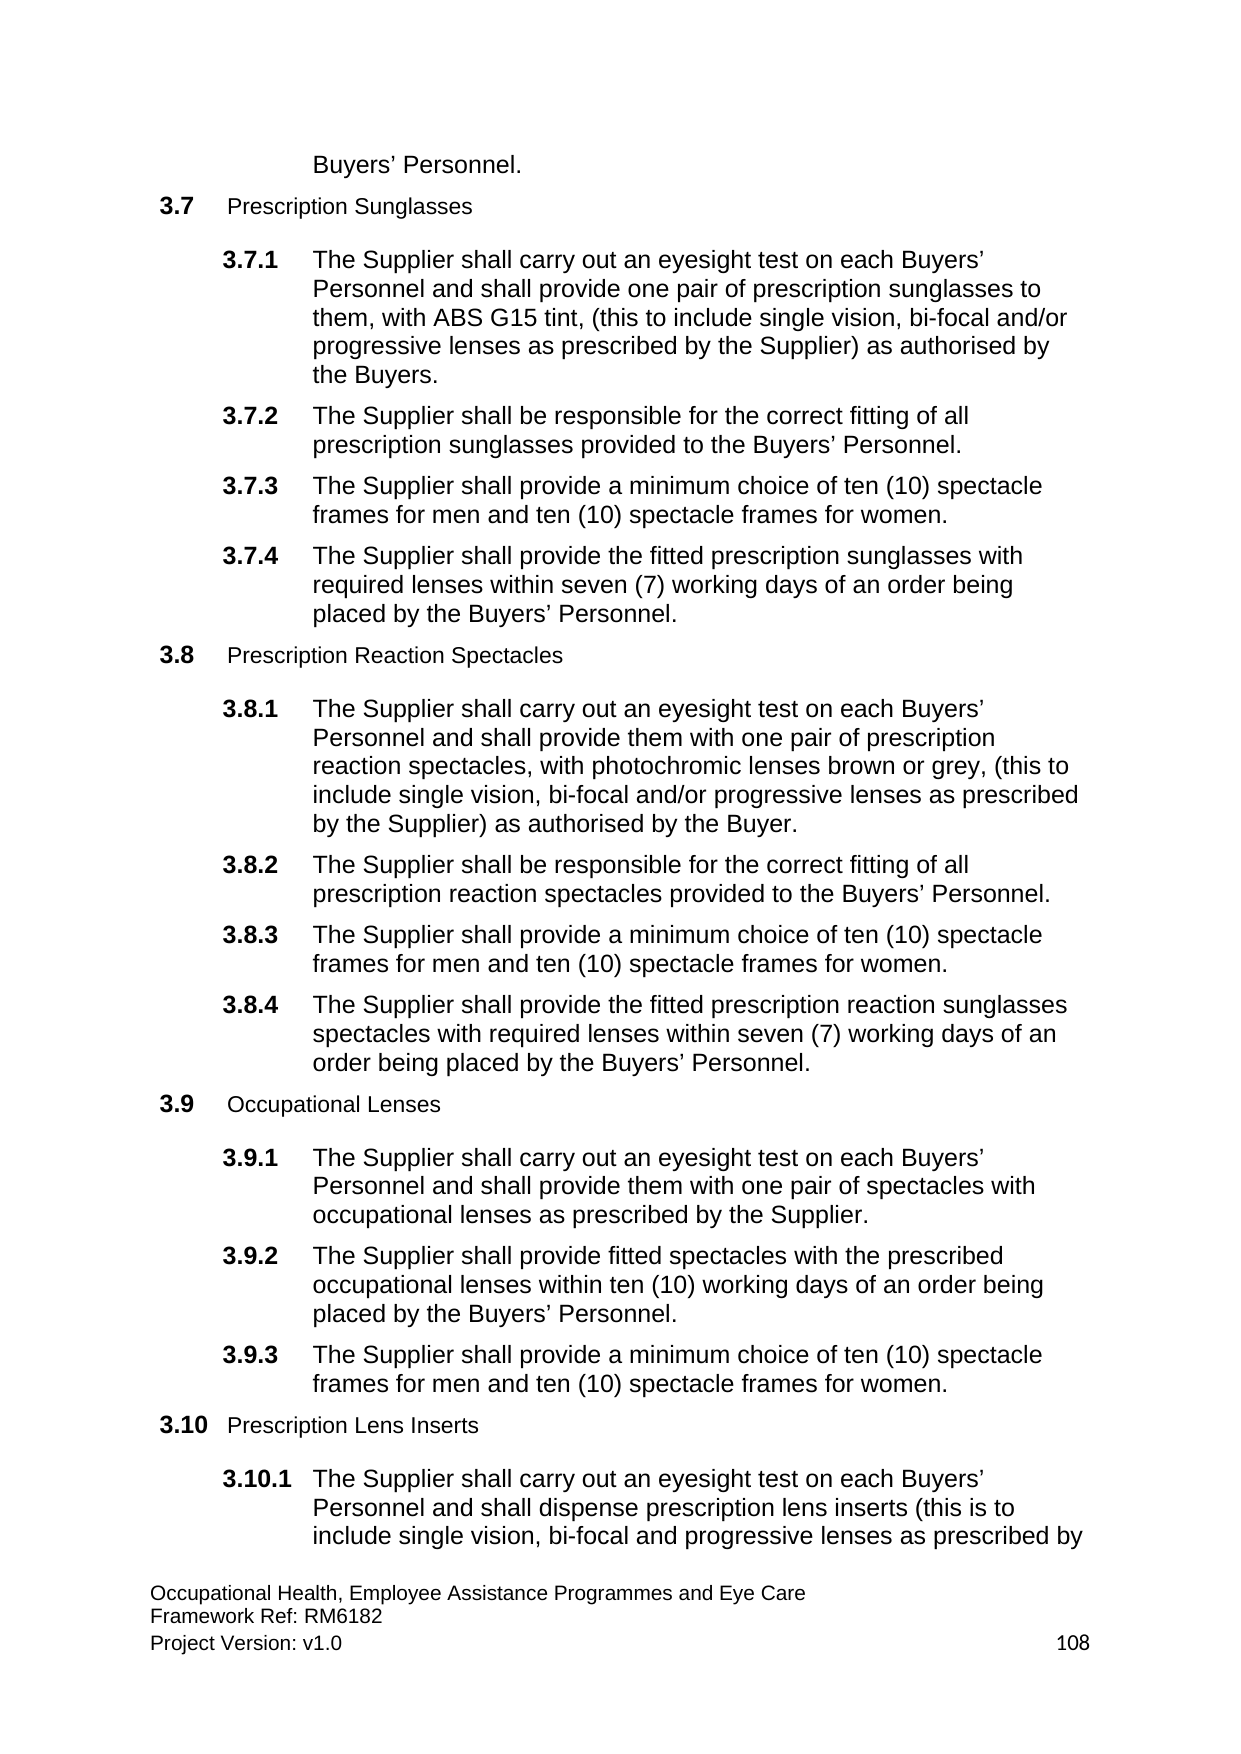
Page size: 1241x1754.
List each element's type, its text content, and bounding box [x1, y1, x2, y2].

list The Supplier shall provide fitted spectacles with the prescribed occupational lenses within ten (10) working days of an order being placed by the Buyers’ Personnel. [222, 1241, 1090, 1327]
list The Supplier shall carry out an eyesight test on each Buyers’ Personnel and shall dispense prescription lens inserts (this is to include single vision, bi-focal and progressive lenses as prescribed by [222, 1464, 1090, 1550]
list The Supplier shall provide a minimum choice of ten (10) spectacle frames for men and ten (10) spectacle frames for women. [222, 920, 1090, 977]
list The Supplier shall be responsible for the correct fitting of all prescription sunglasses provided to the Buyers’ Personnel. [222, 401, 1090, 459]
subtitle Prescription Sunglasses [159, 191, 1090, 220]
list The Supplier shall provide the fitted prescription sunglasses with required lenses within seven (7) working days of an order being placed by the Buyers’ Personnel. [222, 541, 1090, 627]
list The Supplier shall carry out an eyesight test on each Buyers’ Personnel and shall provide them with one pair of spectacles with occupational lenses as prescribed by the Supplier. [222, 1142, 1090, 1229]
subtitle Occupational Lenses [159, 1089, 1090, 1117]
list The Supplier shall be responsible for the correct fitting of all prescription reaction spectacles provided to the Buyers’ Personnel. [222, 850, 1090, 907]
subtitle Prescription Reaction Spectacles [159, 640, 1090, 669]
list The Supplier shall provide a minimum choice of ten (10) spectacle frames for men and ten (10) spectacle frames for women. [222, 471, 1090, 529]
list Buyers’ Personnel. [222, 150, 1090, 179]
subtitle Prescription Lens Inserts [159, 1410, 1090, 1439]
list The Supplier shall provide the fitted prescription reaction sunglasses spectacles with required lenses within seven (7) working days of an order being placed by the Buyers’ Personnel. [222, 990, 1090, 1076]
list The Supplier shall carry out an eyesight test on each Buyers’ Personnel and shall provide them with one pair of prescription reaction spectacles, with photochromic lenses brown or grey, (this to include single vision, bi-focal and/or progressive lenses as prescribed by the Supplier) as authorised by the Buyer. [222, 694, 1090, 837]
list The Supplier shall provide a minimum choice of ten (10) spectacle frames for men and ten (10) spectacle frames for women. [222, 1340, 1090, 1397]
list The Supplier shall carry out an eyesight test on each Buyers’ Personnel and shall provide one pair of prescription sunglasses to them, with ABS G15 tint, (this to include single vision, bi-focal and/or progressive lenses as prescribed by the Supplier) as authorised by the Buyers. [222, 245, 1090, 389]
